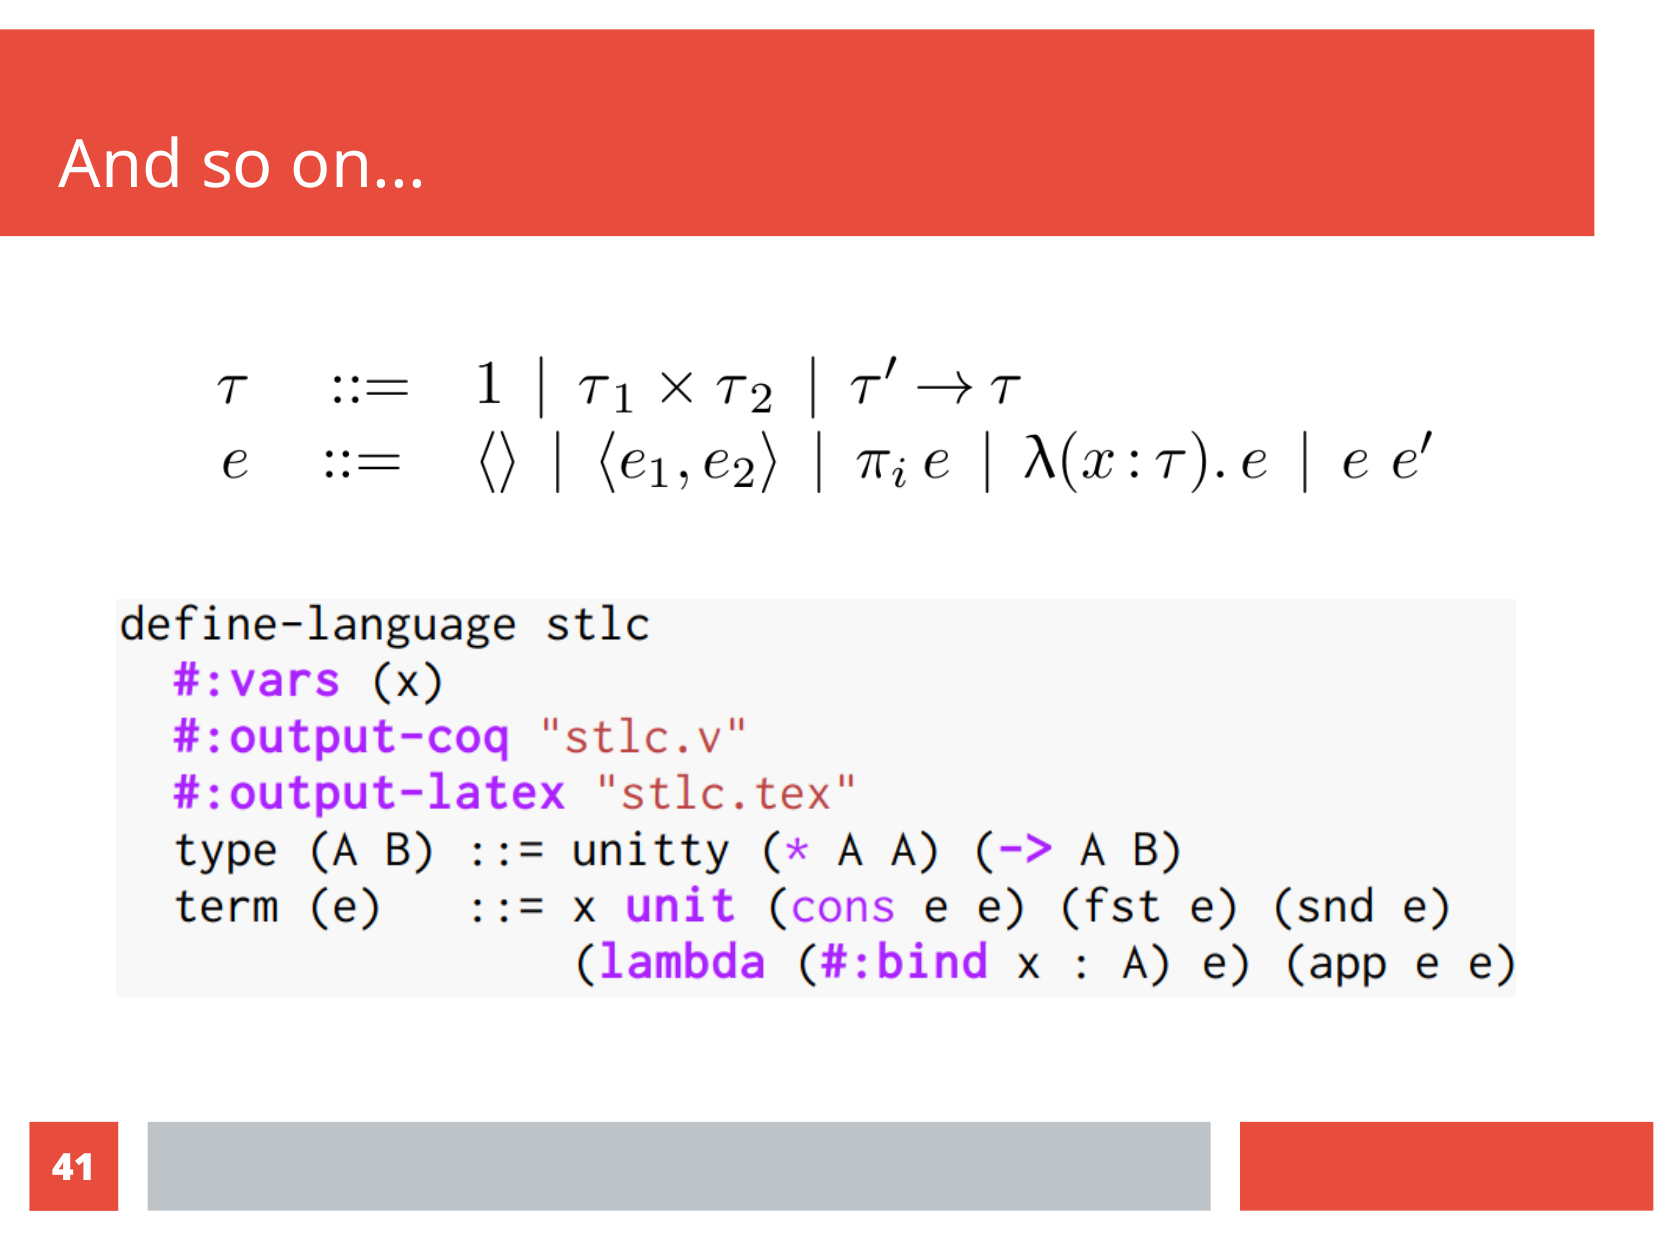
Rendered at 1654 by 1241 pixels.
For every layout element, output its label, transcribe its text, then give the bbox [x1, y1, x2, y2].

title And so on... [59, 59, 1595, 207]
picture [209, 351, 1440, 506]
picture [116, 599, 1516, 997]
